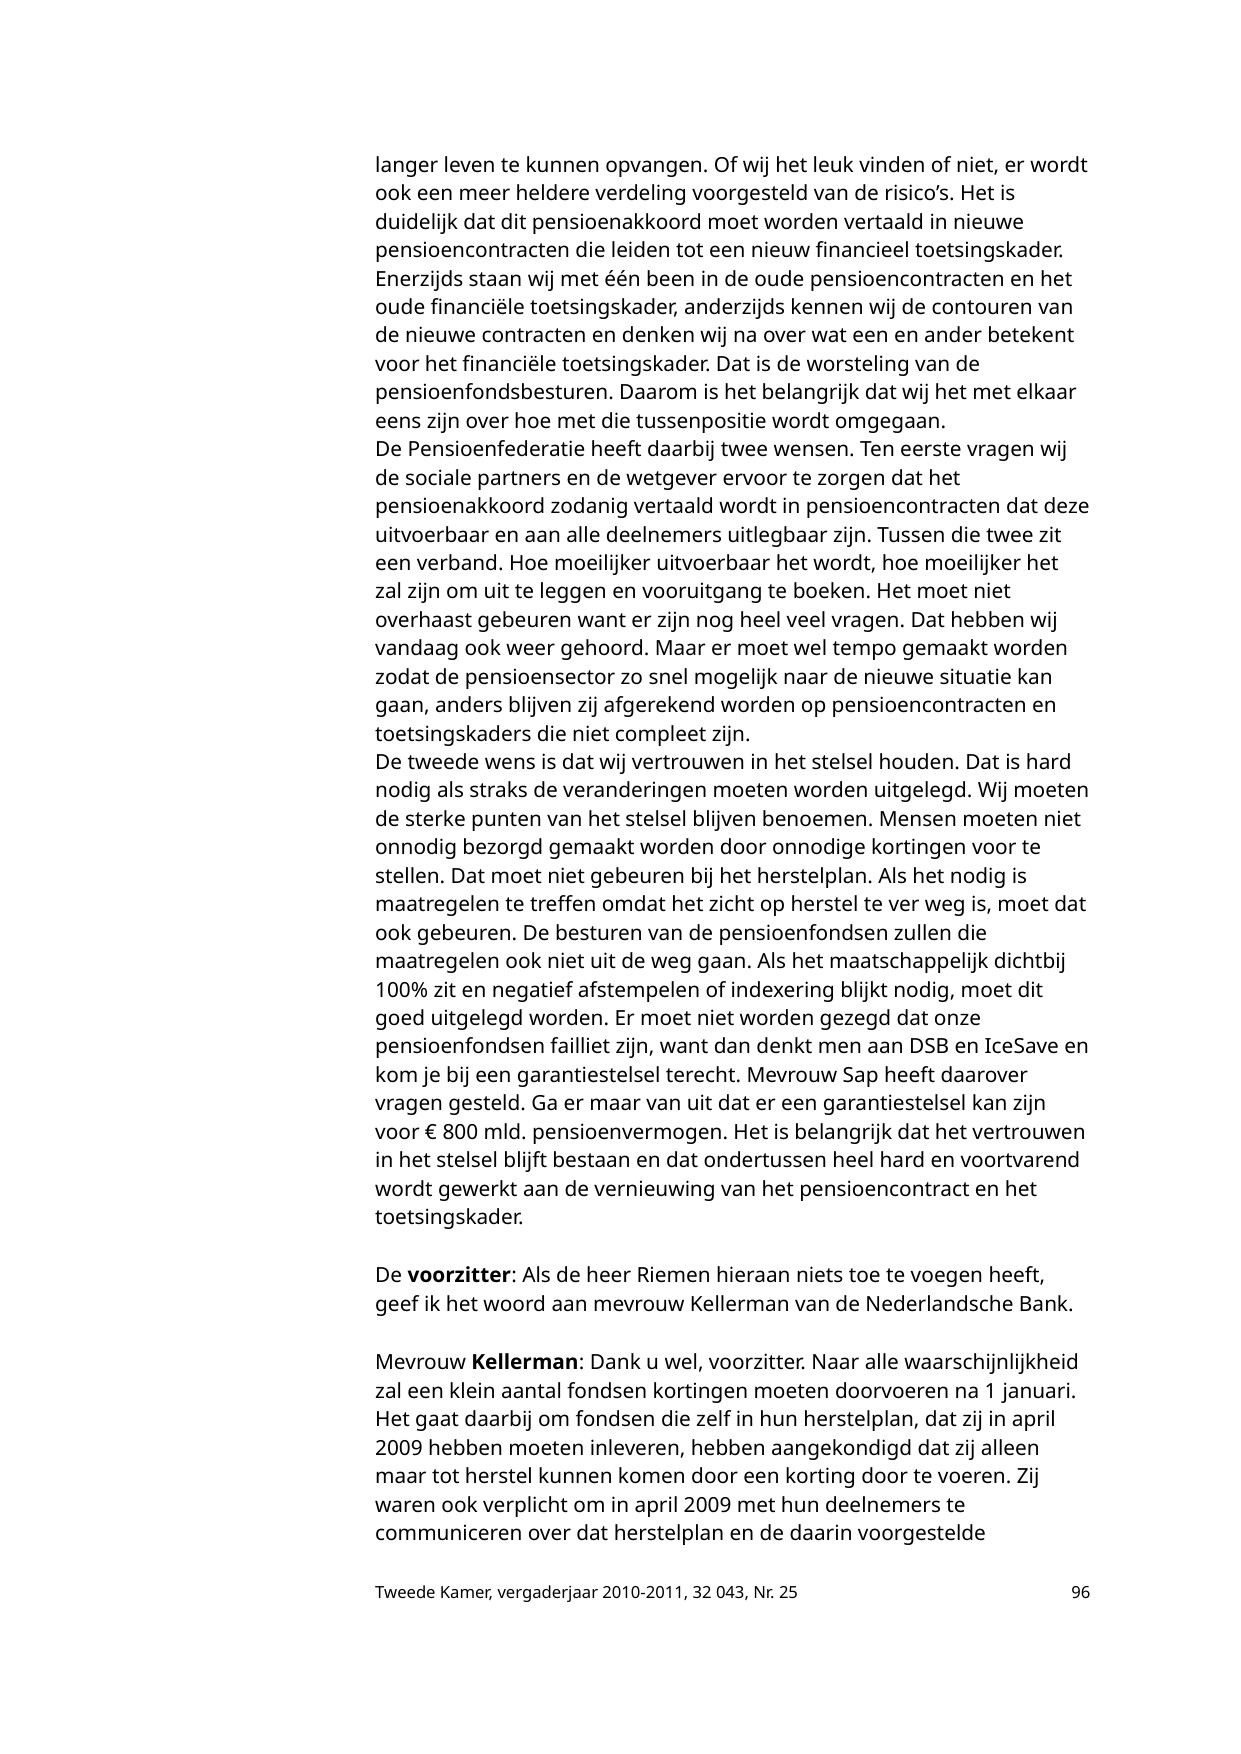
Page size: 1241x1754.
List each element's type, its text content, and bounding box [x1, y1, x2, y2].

text De tweede wens is dat wij vertrouwen in het stelsel houden. Dat is hard nodig als straks de veranderingen moeten worden uitgelegd. Wij moeten de sterke punten van het stelsel blijven benoemen. Mensen moeten niet onnodig bezorgd gemaakt worden door onnodige kortingen voor te stellen. Dat moet niet gebeuren bij het herstelplan. Als het nodig is maatregelen te treffen omdat het zicht op herstel te ver weg is, moet dat ook gebeuren. De besturen van de pensioenfondsen zullen die maatregelen ook niet uit de weg gaan. Als het maatschappelijk dichtbij 100% zit en negatief afstempelen of indexering blijkt nodig, moet dit goed uitgelegd worden. Er moet niet worden gezegd dat onze pensioenfondsen failliet zijn, want dan denkt men aan DSB en IceSave en kom je bij een garantiestelsel terecht. Mevrouw Sap heeft daarover vragen gesteld. Ga er maar van uit dat er een garantiestelsel kan zijn voor € 800 mld. pensioenvermogen. Het is belangrijk dat het vertrouwen in het stelsel blijft bestaan en dat ondertussen heel hard en voortvarend wordt gewerkt aan de vernieuwing van het pensioencontract en het toetsingskader. [375, 747, 1090, 1231]
text De Pensioenfederatie heeft daarbij twee wensen. Ten eerste vragen wij de sociale partners en de wetgever ervoor te zorgen dat het pensioenakkoord zodanig vertaald wordt in pensioencontracten dat deze uitvoerbaar en aan alle deelnemers uitlegbaar zijn. Tussen die twee zit een verband. Hoe moeilijker uitvoerbaar het wordt, hoe moeilijker het zal zijn om uit te leggen en vooruitgang te boeken. Het moet niet overhaast gebeuren want er zijn nog heel veel vragen. Dat hebben wij vandaag ook weer gehoord. Maar er moet wel tempo gemaakt worden zodat de pensioensector zo snel mogelijk naar de nieuwe situatie kan gaan, anders blijven zij afgerekend worden op pensioencontracten en toetsingskaders die niet compleet zijn. [375, 434, 1090, 747]
text langer leven te kunnen opvangen. Of wij het leuk vinden of niet, er wordt ook een meer heldere verdeling voorgesteld van de risico’s. Het is duidelijk dat dit pensioenakkoord moet worden vertaald in nieuwe pensioencontracten die leiden tot een nieuw financieel toetsingskader. Enerzijds staan wij met één been in de oude pensioencontracten en het oude financiële toetsingskader, anderzijds kennen wij de contouren van de nieuwe contracten en denken wij na over wat een en ander betekent voor het financiële toetsingskader. Dat is de worsteling van de pensioenfondsbesturen. Daarom is het belangrijk dat wij het met elkaar eens zijn over hoe met die tussenpositie wordt omgegaan. [375, 150, 1090, 434]
text De voorzitter: Als de heer Riemen hieraan niets toe te voegen heeft, geef ik het woord aan mevrouw Kellerman van de Nederlandsche Bank. [375, 1261, 1090, 1317]
text Mevrouw Kellerman: Dank u wel, voorzitter. Naar alle waarschijnlijkheid zal een klein aantal fondsen kortingen moeten doorvoeren na 1 januari. Het gaat daarbij om fondsen die zelf in hun herstelplan, dat zij in april 2009 hebben moeten inleveren, hebben aangekondigd dat zij alleen maar tot herstel kunnen komen door een korting door te voeren. Zij waren ook verplicht om in april 2009 met hun deelnemers te communiceren over dat herstelplan en de daarin voorgestelde [375, 1347, 1090, 1547]
